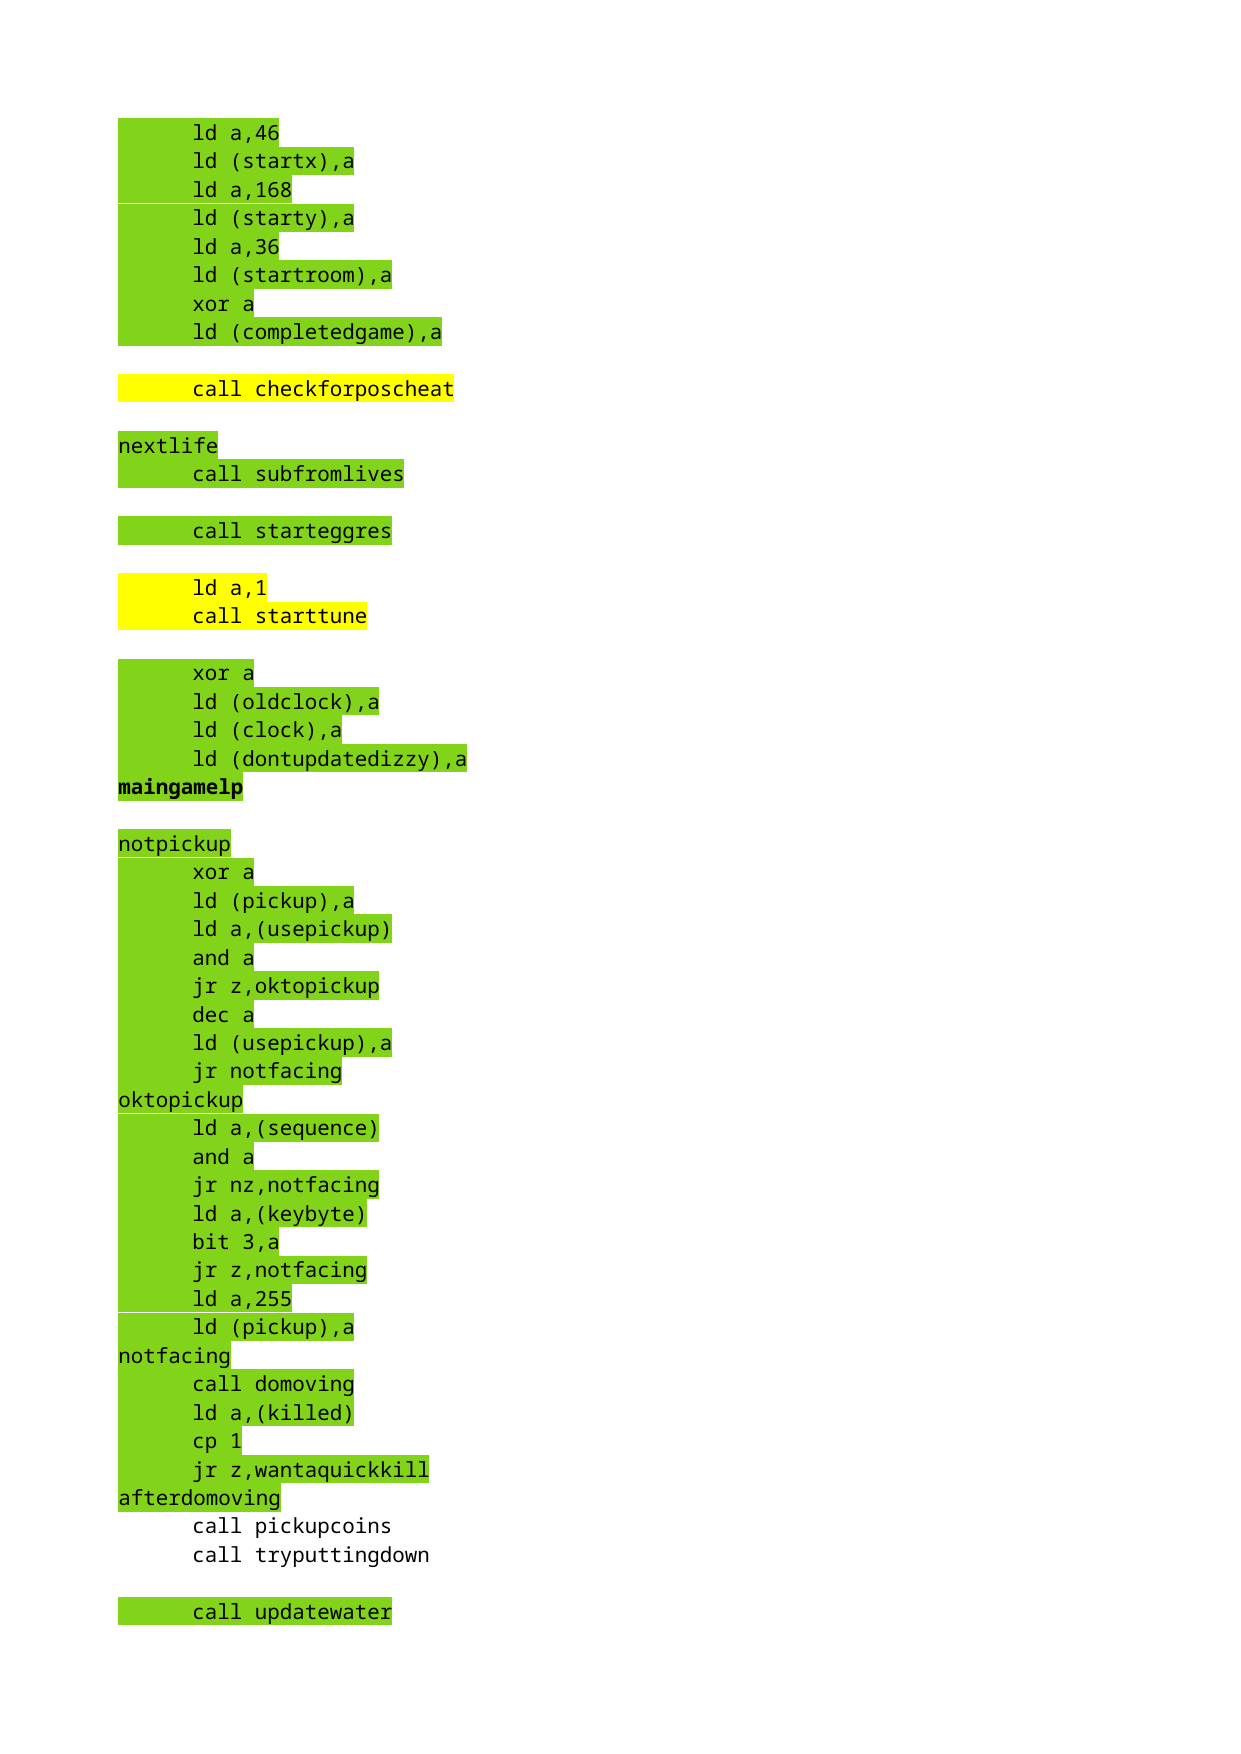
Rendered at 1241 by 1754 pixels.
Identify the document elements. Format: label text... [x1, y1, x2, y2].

text ld (dontupdatedizzy),a [118, 744, 1122, 772]
text bit 3,a [118, 1227, 1122, 1256]
text call starttune [118, 602, 1122, 630]
text call tryputtingdown [118, 1540, 1122, 1568]
text call domoving [118, 1369, 1122, 1398]
text call updatewater [118, 1597, 1122, 1625]
text and a [118, 943, 1122, 971]
text ld a,(sequence) [118, 1113, 1122, 1142]
text call checkforposcheat [118, 374, 1122, 402]
text xor a [118, 658, 1122, 687]
text notpickup [118, 829, 1122, 857]
text call subfromlives [118, 459, 1122, 488]
text ld (oldclock),a [118, 687, 1122, 715]
text jr notfacing [118, 1057, 1122, 1085]
text ld (pickup),a [118, 1312, 1122, 1341]
text cp 1 [118, 1426, 1122, 1455]
text xor a [118, 289, 1122, 317]
text jr z,notfacing [118, 1256, 1122, 1284]
text jr z,oktopickup [118, 971, 1122, 1000]
text nextlife [118, 431, 1122, 459]
text ld (startroom),a [118, 260, 1122, 289]
text xor a [118, 857, 1122, 886]
text call starteggres [118, 516, 1122, 545]
text ld a,(keybyte) [118, 1199, 1122, 1227]
text jr z,wantaquickkill [118, 1455, 1122, 1483]
text afterdomoving [118, 1483, 1122, 1512]
text ld a,(killed) [118, 1398, 1122, 1426]
text and a [118, 1142, 1122, 1170]
text ld a,168 [118, 175, 1122, 203]
text ld (completedgame),a [118, 317, 1122, 346]
text ld (startx),a [118, 147, 1122, 175]
text jr nz,notfacing [118, 1170, 1122, 1199]
text ld a,1 [118, 573, 1122, 602]
text ld a,(usepickup) [118, 914, 1122, 943]
text notfacing [118, 1341, 1122, 1369]
text ld a,36 [118, 232, 1122, 260]
text call pickupcoins [118, 1512, 1122, 1540]
text ld a,46 [118, 118, 1122, 147]
text maingamelp [118, 772, 1122, 801]
text ld (starty),a [118, 203, 1122, 232]
text ld (usepickup),a [118, 1028, 1122, 1057]
text ld a,255 [118, 1284, 1122, 1312]
text dec a [118, 1000, 1122, 1028]
text ld (clock),a [118, 715, 1122, 744]
text ld (pickup),a [118, 886, 1122, 914]
text oktopickup [118, 1085, 1122, 1113]
